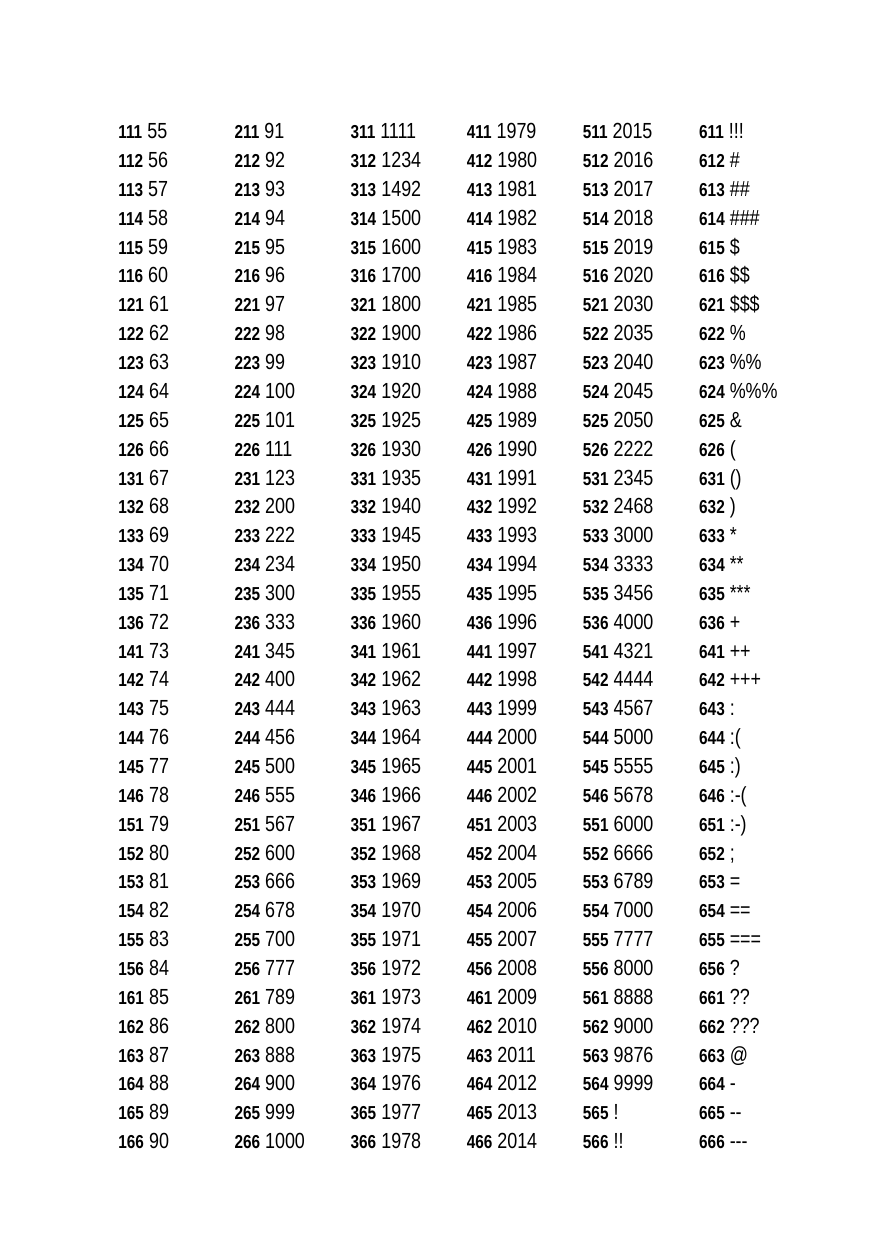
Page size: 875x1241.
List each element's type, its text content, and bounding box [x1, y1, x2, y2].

text 565 ! [583, 1099, 699, 1124]
text 561 8888 [583, 984, 699, 1009]
text 533 3000 [583, 522, 699, 547]
text 415 1983 [467, 233, 583, 259]
text 312 1234 [350, 147, 467, 172]
text 435 1995 [467, 580, 583, 605]
text 421 1985 [467, 291, 583, 316]
text 231 123 [234, 464, 350, 489]
text 214 94 [234, 205, 350, 230]
text 316 1700 [350, 262, 467, 287]
text 142 74 [118, 666, 234, 691]
text 633 * [699, 522, 815, 547]
text 616 $$ [699, 262, 815, 287]
text 443 1999 [467, 695, 583, 720]
text 624 %%% [699, 378, 815, 403]
text 121 61 [118, 291, 234, 316]
text 425 1989 [467, 407, 583, 432]
text 441 1997 [467, 637, 583, 663]
text 224 100 [234, 378, 350, 403]
text 416 1984 [467, 262, 583, 287]
text 315 1600 [350, 233, 467, 259]
text 424 1988 [467, 378, 583, 403]
text 646 :-( [699, 782, 815, 807]
text 253 666 [234, 868, 350, 893]
text 115 59 [118, 233, 234, 259]
text 156 84 [118, 955, 234, 980]
text 266 1000 [234, 1128, 350, 1153]
text 612 # [699, 147, 815, 172]
text 164 88 [118, 1070, 234, 1095]
text 365 1977 [350, 1099, 467, 1124]
text 235 300 [234, 580, 350, 605]
text 331 1935 [350, 464, 467, 489]
text 635 *** [699, 580, 815, 605]
text 423 1987 [467, 349, 583, 374]
text 564 9999 [583, 1070, 699, 1095]
text 234 234 [234, 551, 350, 576]
text 553 6789 [583, 868, 699, 893]
text 145 77 [118, 753, 234, 778]
text 551 6000 [583, 811, 699, 836]
text 212 92 [234, 147, 350, 172]
text 632 ) [699, 493, 815, 518]
text 332 1940 [350, 493, 467, 518]
text 326 1930 [350, 436, 467, 461]
text 566 !! [583, 1128, 699, 1153]
text 413 1981 [467, 176, 583, 201]
text 563 9876 [583, 1041, 699, 1067]
text 615 $ [699, 233, 815, 259]
text 514 2018 [583, 205, 699, 230]
text 161 85 [118, 984, 234, 1009]
text 613 ## [699, 176, 815, 201]
text 446 2002 [467, 782, 583, 807]
text 111 55 [118, 118, 234, 143]
text 656 ? [699, 955, 815, 980]
text 334 1950 [350, 551, 467, 576]
text 466 2014 [467, 1128, 583, 1153]
text 541 4321 [583, 637, 699, 663]
text 153 81 [118, 868, 234, 893]
text 611 !!! [699, 118, 815, 143]
text 363 1975 [350, 1041, 467, 1067]
text 341 1961 [350, 637, 467, 663]
text 545 5555 [583, 753, 699, 778]
text 122 62 [118, 320, 234, 345]
text 342 1962 [350, 666, 467, 691]
text 544 5000 [583, 724, 699, 749]
text 265 999 [234, 1099, 350, 1124]
text 663 @ [699, 1041, 815, 1067]
text 162 86 [118, 1013, 234, 1038]
text 631 () [699, 464, 815, 489]
text 666 --- [699, 1128, 815, 1153]
text 661 ?? [699, 984, 815, 1009]
text 152 80 [118, 839, 234, 864]
text 261 789 [234, 984, 350, 1009]
text 264 900 [234, 1070, 350, 1095]
text 226 111 [234, 436, 350, 461]
text 151 79 [118, 811, 234, 836]
text 532 2468 [583, 493, 699, 518]
text 335 1955 [350, 580, 467, 605]
text 442 1998 [467, 666, 583, 691]
text 352 1968 [350, 839, 467, 864]
text 133 69 [118, 522, 234, 547]
text 464 2012 [467, 1070, 583, 1095]
text 165 89 [118, 1099, 234, 1124]
text 643 : [699, 695, 815, 720]
text 516 2020 [583, 262, 699, 287]
text 433 1993 [467, 522, 583, 547]
text 436 1996 [467, 609, 583, 634]
text 123 63 [118, 349, 234, 374]
text 535 3456 [583, 580, 699, 605]
text 626 ( [699, 436, 815, 461]
text 426 1990 [467, 436, 583, 461]
text 242 400 [234, 666, 350, 691]
text 636 + [699, 609, 815, 634]
text 263 888 [234, 1041, 350, 1067]
text 143 75 [118, 695, 234, 720]
text 354 1970 [350, 897, 467, 922]
text 112 56 [118, 147, 234, 172]
text 262 800 [234, 1013, 350, 1038]
text 653 = [699, 868, 815, 893]
text 445 2001 [467, 753, 583, 778]
text 515 2019 [583, 233, 699, 259]
text 654 == [699, 897, 815, 922]
text 213 93 [234, 176, 350, 201]
text 155 83 [118, 926, 234, 951]
text 451 2003 [467, 811, 583, 836]
text 243 444 [234, 695, 350, 720]
text 455 2007 [467, 926, 583, 951]
text 255 700 [234, 926, 350, 951]
text 346 1966 [350, 782, 467, 807]
text 225 101 [234, 407, 350, 432]
text 223 99 [234, 349, 350, 374]
text 134 70 [118, 551, 234, 576]
text 244 456 [234, 724, 350, 749]
text 434 1994 [467, 551, 583, 576]
text 211 91 [234, 118, 350, 143]
text 614 ### [699, 205, 815, 230]
text 222 98 [234, 320, 350, 345]
text 543 4567 [583, 695, 699, 720]
text 163 87 [118, 1041, 234, 1067]
text 362 1974 [350, 1013, 467, 1038]
text 461 2009 [467, 984, 583, 1009]
text 554 7000 [583, 897, 699, 922]
text 526 2222 [583, 436, 699, 461]
text 124 64 [118, 378, 234, 403]
text 313 1492 [350, 176, 467, 201]
text 534 3333 [583, 551, 699, 576]
text 536 4000 [583, 609, 699, 634]
text 356 1972 [350, 955, 467, 980]
text 444 2000 [467, 724, 583, 749]
text 414 1982 [467, 205, 583, 230]
text 125 65 [118, 407, 234, 432]
text 622 % [699, 320, 815, 345]
text 644 :( [699, 724, 815, 749]
text 336 1960 [350, 609, 467, 634]
text 311 1111 [350, 118, 467, 143]
text 345 1965 [350, 753, 467, 778]
text 652 ; [699, 839, 815, 864]
text 114 58 [118, 205, 234, 230]
text 251 567 [234, 811, 350, 836]
text 116 60 [118, 262, 234, 287]
text 411 1979 [467, 118, 583, 143]
text 113 57 [118, 176, 234, 201]
text 254 678 [234, 897, 350, 922]
text 664 - [699, 1070, 815, 1095]
text 256 777 [234, 955, 350, 980]
text 555 7777 [583, 926, 699, 951]
text 531 2345 [583, 464, 699, 489]
text 314 1500 [350, 205, 467, 230]
text 641 ++ [699, 637, 815, 663]
text 462 2010 [467, 1013, 583, 1038]
text 665 -- [699, 1099, 815, 1124]
text 511 2015 [583, 118, 699, 143]
text 542 4444 [583, 666, 699, 691]
text 453 2005 [467, 868, 583, 893]
text 246 555 [234, 782, 350, 807]
text 136 72 [118, 609, 234, 634]
text 552 6666 [583, 839, 699, 864]
text 546 5678 [583, 782, 699, 807]
text 513 2017 [583, 176, 699, 201]
text 412 1980 [467, 147, 583, 172]
text 465 2013 [467, 1099, 583, 1124]
text 343 1963 [350, 695, 467, 720]
text 215 95 [234, 233, 350, 259]
text 422 1986 [467, 320, 583, 345]
text 454 2006 [467, 897, 583, 922]
text 166 90 [118, 1128, 234, 1153]
text 655 === [699, 926, 815, 951]
text 344 1964 [350, 724, 467, 749]
text 651 :-) [699, 811, 815, 836]
text 146 78 [118, 782, 234, 807]
text 521 2030 [583, 291, 699, 316]
text 221 97 [234, 291, 350, 316]
text 132 68 [118, 493, 234, 518]
text 645 :) [699, 753, 815, 778]
text 333 1945 [350, 522, 467, 547]
text 523 2040 [583, 349, 699, 374]
text 522 2035 [583, 320, 699, 345]
text 556 8000 [583, 955, 699, 980]
text 361 1973 [350, 984, 467, 1009]
text 324 1920 [350, 378, 467, 403]
text 325 1925 [350, 407, 467, 432]
text 351 1967 [350, 811, 467, 836]
text 252 600 [234, 839, 350, 864]
text 525 2050 [583, 407, 699, 432]
text 353 1969 [350, 868, 467, 893]
text 452 2004 [467, 839, 583, 864]
text 625 & [699, 407, 815, 432]
text 432 1992 [467, 493, 583, 518]
text 322 1900 [350, 320, 467, 345]
text 126 66 [118, 436, 234, 461]
text 621 $$$ [699, 291, 815, 316]
text 355 1971 [350, 926, 467, 951]
text 562 9000 [583, 1013, 699, 1038]
text 634 ** [699, 551, 815, 576]
text 232 200 [234, 493, 350, 518]
text 512 2016 [583, 147, 699, 172]
text 154 82 [118, 897, 234, 922]
text 236 333 [234, 609, 350, 634]
text 233 222 [234, 522, 350, 547]
text 131 67 [118, 464, 234, 489]
text 366 1978 [350, 1128, 467, 1153]
text 364 1976 [350, 1070, 467, 1095]
text 524 2045 [583, 378, 699, 403]
text 642 +++ [699, 666, 815, 691]
text 662 ??? [699, 1013, 815, 1038]
text 623 %% [699, 349, 815, 374]
text 321 1800 [350, 291, 467, 316]
text 135 71 [118, 580, 234, 605]
text 456 2008 [467, 955, 583, 980]
text 241 345 [234, 637, 350, 663]
text 323 1910 [350, 349, 467, 374]
text 216 96 [234, 262, 350, 287]
text 245 500 [234, 753, 350, 778]
text 431 1991 [467, 464, 583, 489]
text 463 2011 [467, 1041, 583, 1067]
text 144 76 [118, 724, 234, 749]
text 141 73 [118, 637, 234, 663]
